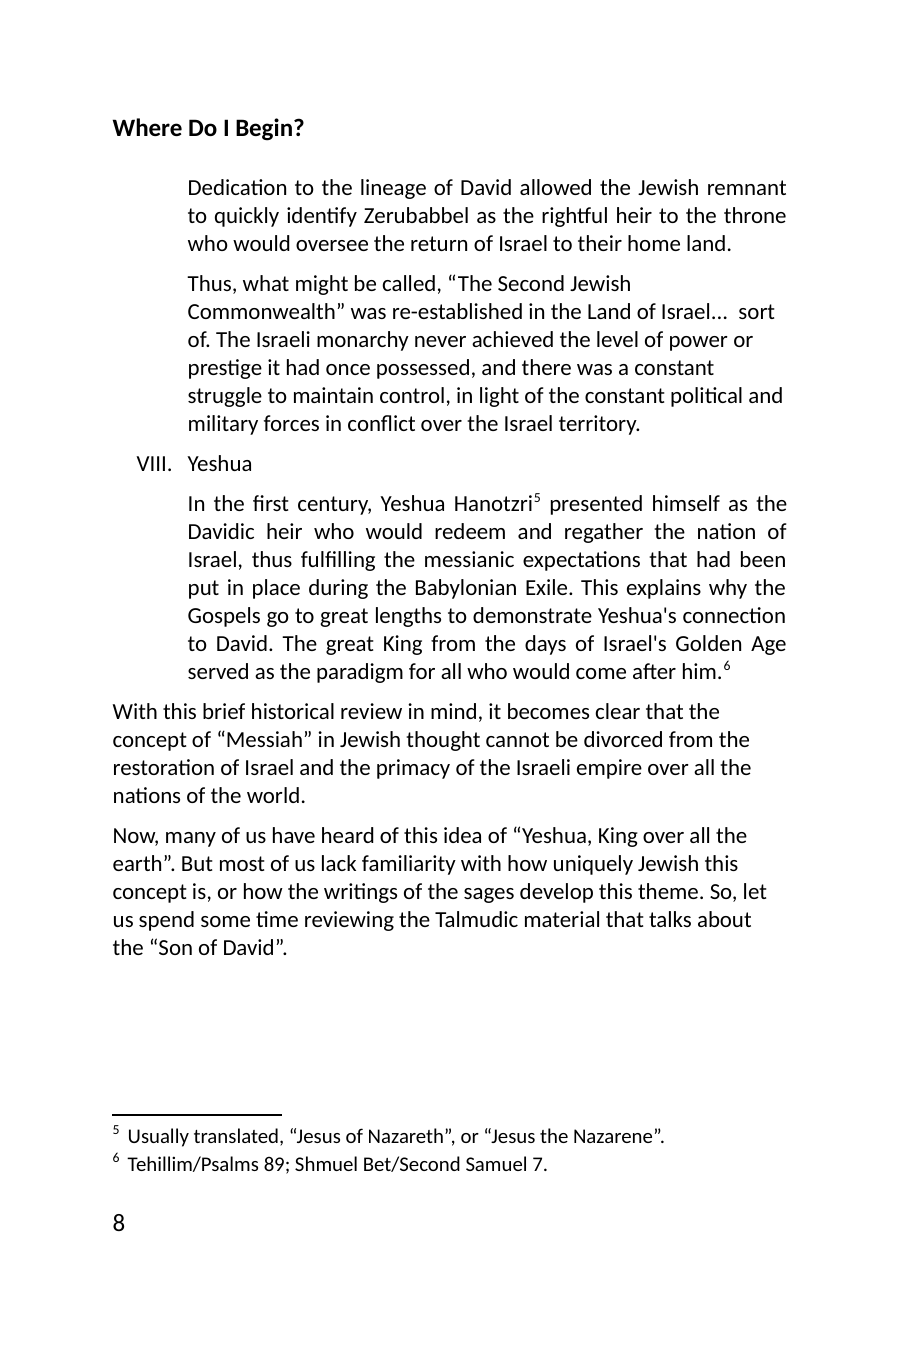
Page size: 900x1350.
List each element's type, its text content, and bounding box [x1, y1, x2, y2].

text Now, many of us have heard of this idea of “Yeshua, King over all the earth”. But most of us lack familiarity with how uniquely Jewish this concept is, or how the writings of the sages develop this theme. So, let us spend some time reviewing the Talmudic material that talks about the “Son of David”. [112, 821, 787, 961]
list Tehillim/Psalms 89; Shmuel Bet/Second Samuel 7. [112, 1149, 787, 1177]
list In the first century, Yeshua Hanotzri presented himself as the Davidic heir who would redeem and regather the nation of Israel, thus fulfilling the messianic expectations that had been put in place during the Babylonian Exile. This explains why the Gospels go to great lengths to demonstrate Yeshua's connection to David. The great King from the days of Israel's Golden Age served as the paradigm for all who would come after him. [172, 489, 787, 685]
list Usually translated, “Jesus of Nazareth”, or “Jesus the Nazarene”. [112, 1121, 787, 1149]
text With this brief historical review in mind, it becomes clear that the concept of “Messiah” in Jewish thought cannot be divorced from the restoration of Israel and the primacy of the Israeli empire over all the nations of the world. [112, 697, 787, 809]
list Dedication to the lineage of David allowed the Jewish remnant to quickly identify Zerubabbel as the rightful heir to the throne who would oversee the return of Israel to their home land. [172, 173, 787, 257]
list Yeshua [172, 449, 787, 477]
list Thus, what might be called, “The Second Jewish Commonwealth” was re-established in the Land of Israel... sort of. The Israeli monarchy never achieved the level of power or prestige it had once possessed, and there was a constant struggle to maintain control, in light of the constant political and military forces in conflict over the Israel territory. [172, 269, 787, 437]
